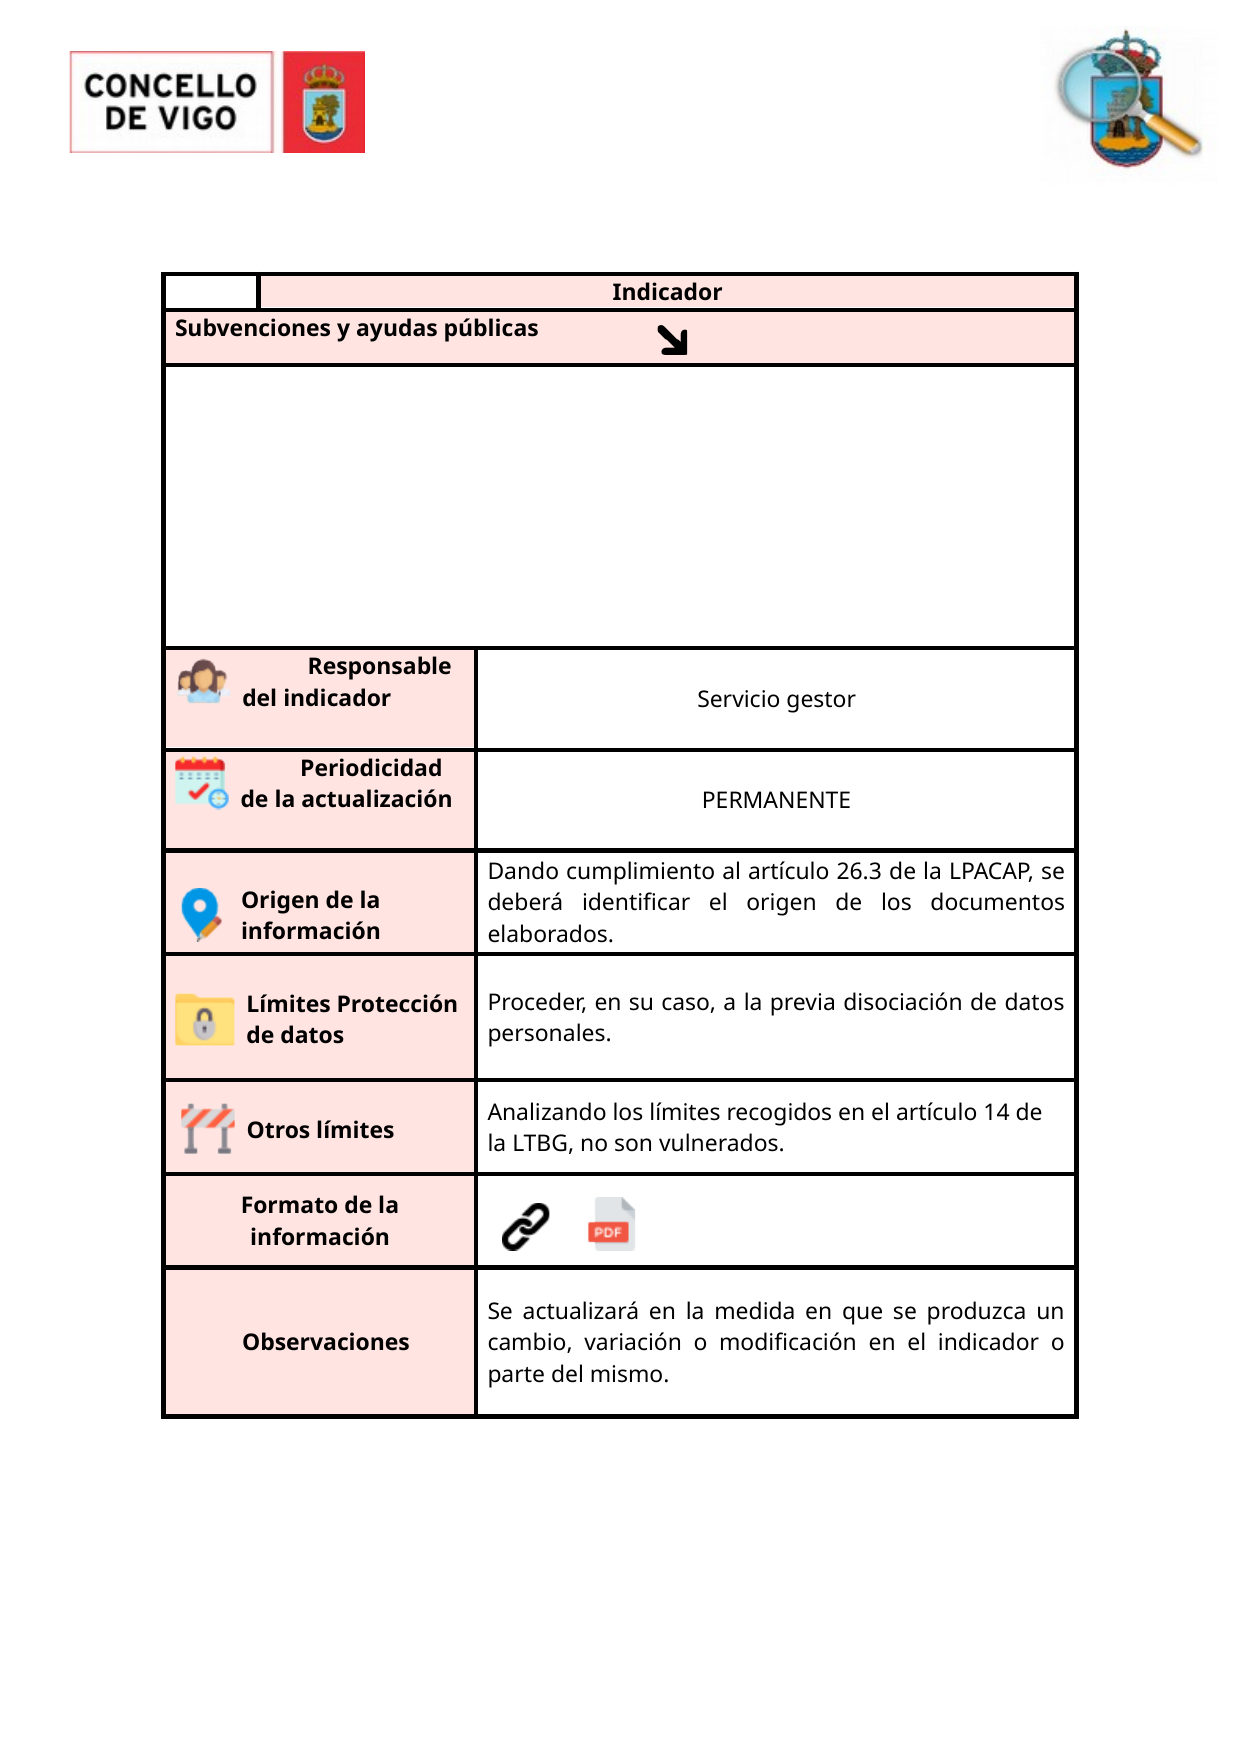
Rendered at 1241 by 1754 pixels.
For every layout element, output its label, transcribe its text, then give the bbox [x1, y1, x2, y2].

table_cell Otros límites [166, 1082, 474, 1171]
table_cell PERMANENTE [478, 752, 1074, 848]
picture [69, 51, 365, 153]
picture [175, 756, 229, 810]
table_cell Se actualizará en la medida en que se produzca un cambio, variación o modificación en el indicador o parte del mismo. [478, 1270, 1074, 1414]
table_cell Periodicidad de la actualización [166, 752, 474, 848]
picture [177, 655, 231, 709]
table_cell Proceder, en su caso, a la previa disociación de datos personales. [478, 956, 1074, 1078]
table_cell Subvenciones y ayudas públicas [166, 312, 1074, 363]
table_cell Límites Protección de datos [166, 956, 474, 1078]
table_cell [478, 1176, 1074, 1265]
table_cell Formato de la información [166, 1176, 474, 1265]
table_cell Analizando los límites recogidos en el artículo 14 de la LTBG, no son vulnerados. [478, 1082, 1074, 1171]
table_header [166, 276, 256, 307]
picture [585, 1197, 639, 1251]
table_cell Origen de la información [166, 853, 474, 952]
table_cell Observaciones [166, 1270, 474, 1414]
picture [657, 325, 688, 355]
picture [175, 990, 235, 1050]
picture [175, 888, 229, 942]
picture [181, 1102, 235, 1156]
picture [502, 1203, 550, 1251]
table_cell Servicio gestor [478, 650, 1074, 747]
table_cell Dando cumplimiento al artículo 26.3 de la LPACAP, se deberá identificar el origen de los documentos elaborados. [478, 853, 1074, 952]
picture [193, 900, 207, 912]
table_cell Responsable del indicador [166, 650, 474, 747]
table_header Indicador [261, 276, 1074, 307]
picture [1040, 26, 1218, 186]
table_cell [166, 367, 1074, 646]
